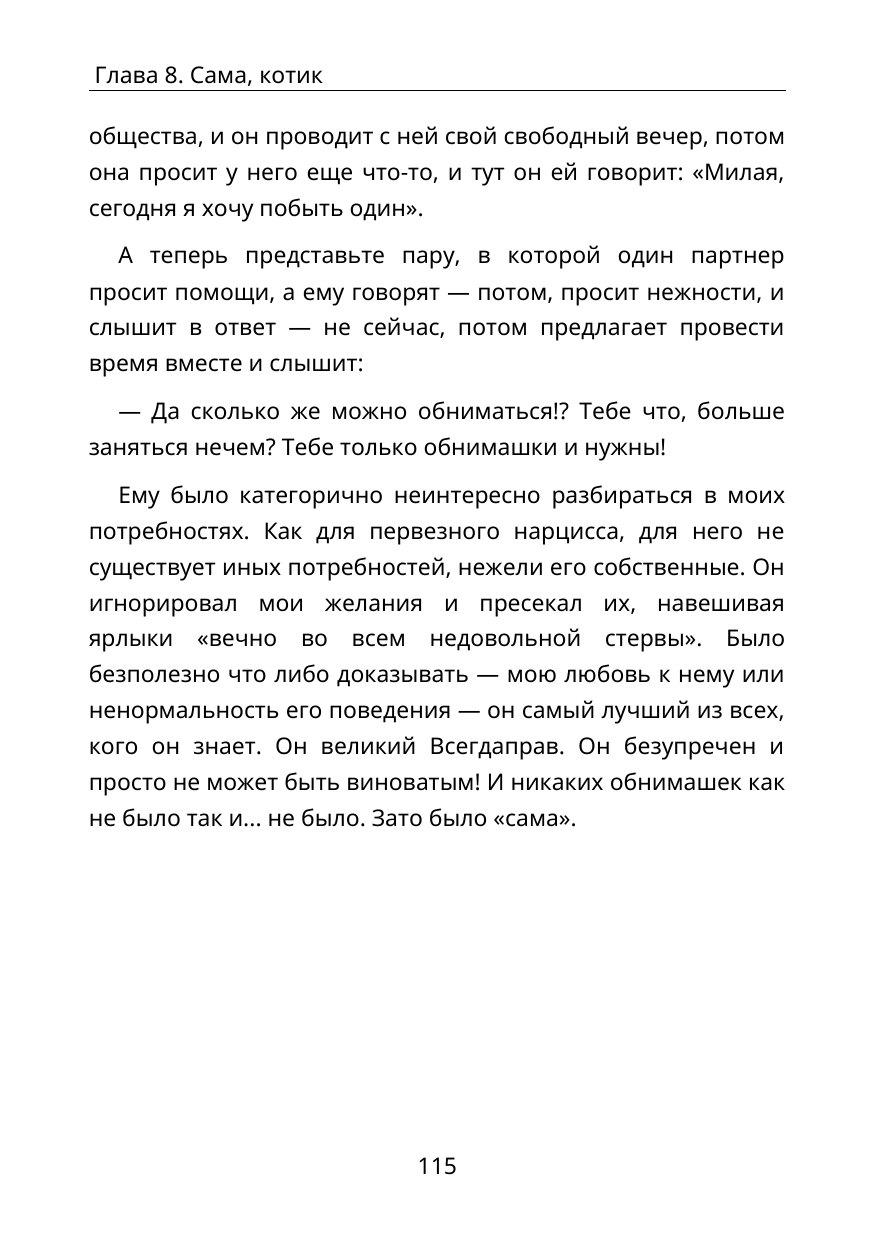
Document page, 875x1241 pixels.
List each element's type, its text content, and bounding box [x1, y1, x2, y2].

text — Да сколько же можно обниматься!? Тебе что, больше заняться нечем? Тебе только обнимашки и нужны! [88, 395, 786, 462]
text Ему было категорично неинтересно разбираться в моих потребностях. Как для первезного нарцисса, для него не существует иных потребностей, нежели его собственные. Он игнорировал мои желания и пресекал их, навешивая ярлыки «вечно во всем недовольной стервы». Было безполезно что либо доказывать — мою любовь к нему или ненормальность его поведения — он самый лучший из всех, кого он знает. Он великий Всегдаправ. Он безупречен и просто не может быть виноватым! И никаких обнимашек как не было так и... не было. Зато было «сама». [88, 479, 786, 833]
text А теперь представьте пару, в которой один партнер просит помощи, а ему говорят — потом, просит нежности, и слышит в ответ — не сейчас, потом предлагает провести время вместе и слышит: [88, 239, 786, 378]
text общества, и он проводит с ней свой свободный вечер, потом она просит у него еще что-то, и тут он ей говорит: «Милая, сегодня я хочу побыть один». [88, 120, 786, 223]
